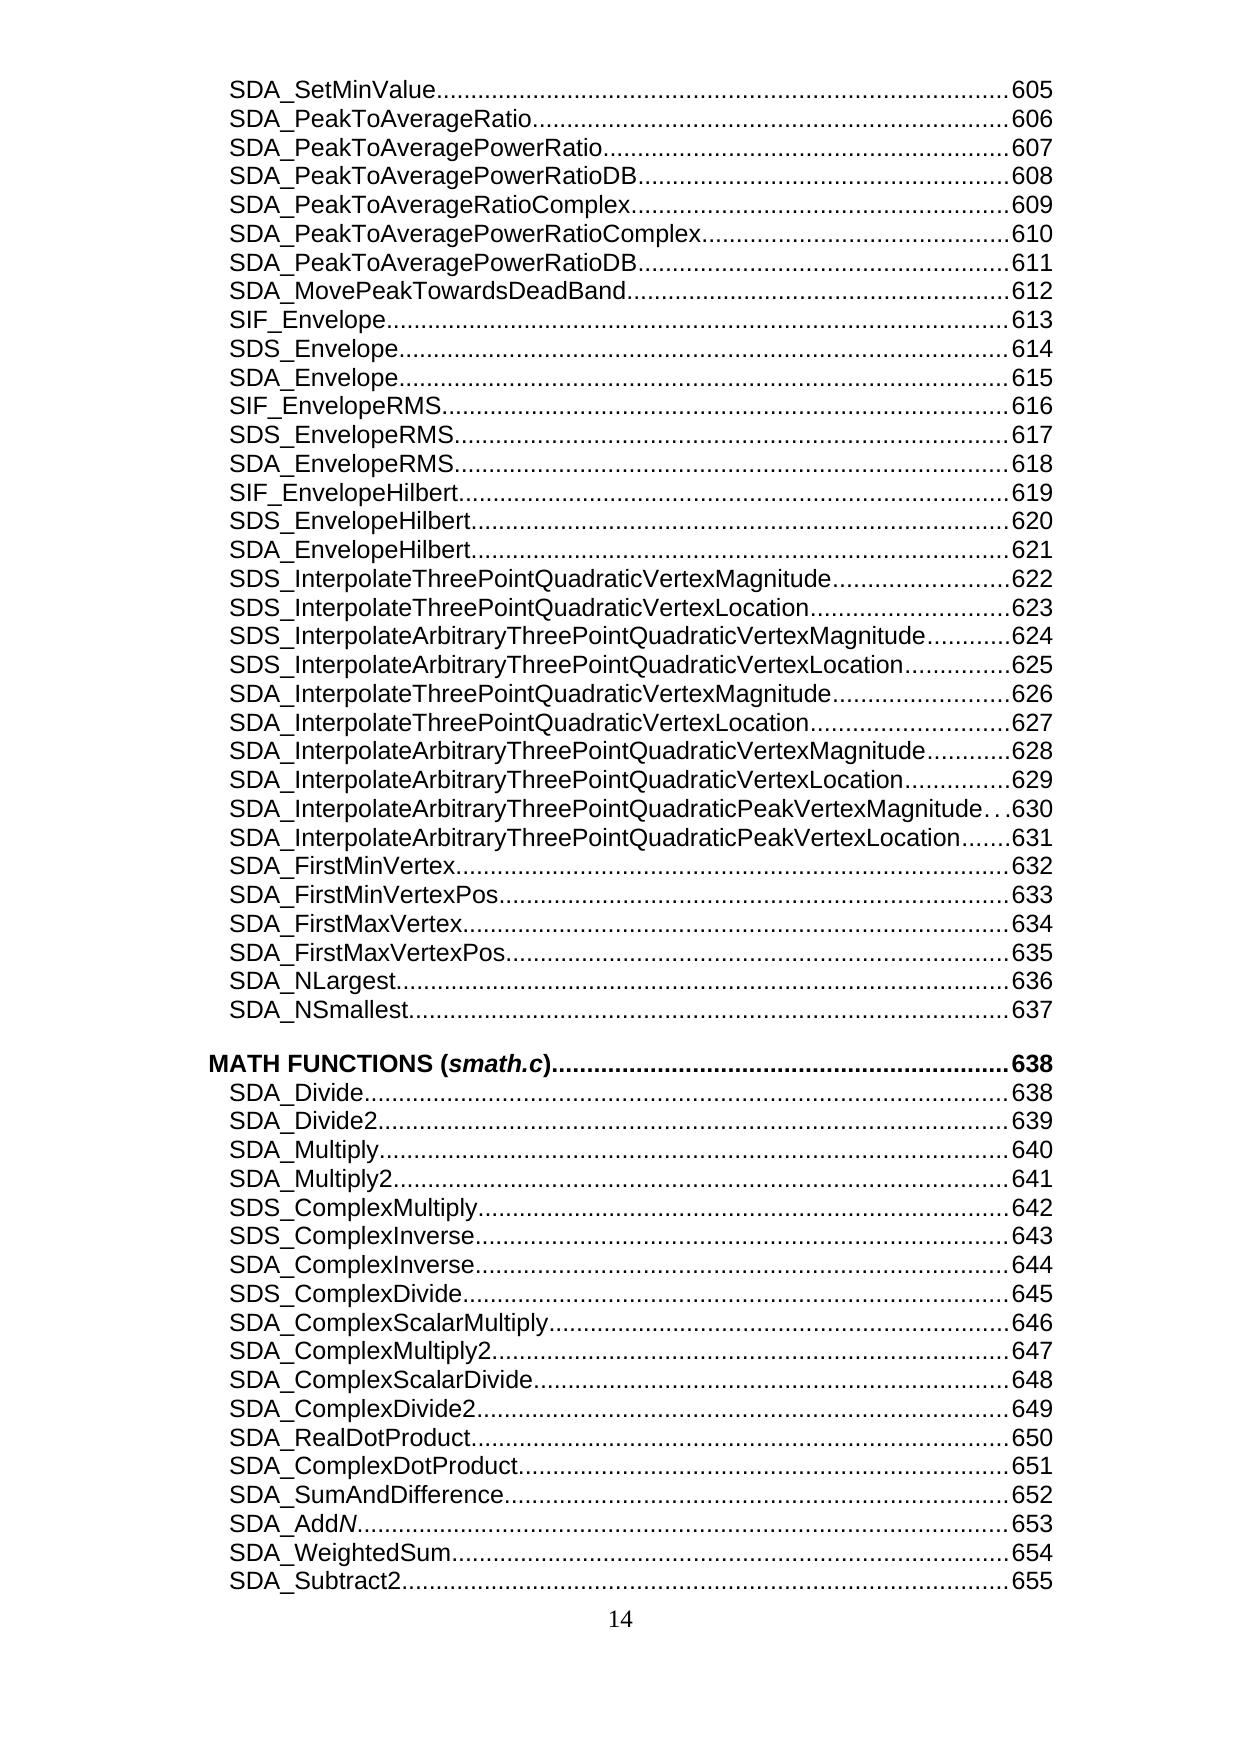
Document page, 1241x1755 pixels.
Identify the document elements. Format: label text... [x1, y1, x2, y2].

text SDA_InterpolateArbitraryThreePointQuadraticVertexLocation 629 [229, 765, 1053, 794]
text SDA_Subtract2 655 [229, 1566, 1053, 1595]
text SDS_InterpolateArbitraryThreePointQuadraticVertexMagnitude 624 [229, 621, 1053, 650]
text SDA_InterpolateThreePointQuadraticVertexMagnitude 626 [229, 679, 1053, 707]
text SDS_ComplexDivide 645 [229, 1279, 1053, 1307]
text SDA_Multiply 640 [229, 1135, 1053, 1164]
text SDA_InterpolateThreePointQuadraticVertexLocation 627 [229, 707, 1053, 736]
text SDA_NLargest 636 [229, 966, 1053, 995]
text SDA_Divide 638 [229, 1077, 1053, 1106]
text SDA_FirstMinVertexPos 633 [229, 880, 1053, 909]
text SIF_EnvelopeRMS 616 [229, 391, 1053, 420]
text SDA_Divide2 639 [229, 1106, 1053, 1135]
text SDS_InterpolateThreePointQuadraticVertexLocation 623 [229, 592, 1053, 621]
text SDA_FirstMaxVertex 634 [229, 909, 1053, 937]
text SDA_RealDotProduct 650 [229, 1422, 1053, 1451]
text SIF_EnvelopeHilbert 619 [229, 477, 1053, 506]
text SDA_ComplexDotProduct 651 [229, 1451, 1053, 1480]
text SDA_AddN 653 [229, 1509, 1053, 1537]
text SDA_InterpolateArbitraryThreePointQuadraticPeakVertexLocation 631 [229, 822, 1053, 851]
text SDA_ComplexInverse 644 [229, 1250, 1053, 1279]
text SDA_Multiply2 641 [229, 1164, 1053, 1192]
text SDA_InterpolateArbitraryThreePointQuadraticPeakVertexMagnitude 630 [229, 794, 1053, 822]
text SDA_EnvelopeHilbert 621 [229, 535, 1053, 564]
text SDA_Envelope 615 [229, 362, 1053, 391]
text SDA_ComplexScalarMultiply 646 [229, 1307, 1053, 1336]
text MATH FUNCTIONS (smath.c) 638 [208, 1049, 1053, 1077]
text SDA_PeakToAveragePowerRatio 607 [229, 132, 1053, 161]
text SDA_FirstMinVertex 632 [229, 851, 1053, 880]
text SDA_ComplexScalarDivide 648 [229, 1365, 1053, 1394]
text SDA_InterpolateArbitraryThreePointQuadraticVertexMagnitude 628 [229, 736, 1053, 765]
text SDS_ComplexMultiply 642 [229, 1192, 1053, 1221]
text SDS_InterpolateArbitraryThreePointQuadraticVertexLocation 625 [229, 650, 1053, 679]
text SDA_EnvelopeRMS 618 [229, 449, 1053, 477]
text SDA_FirstMaxVertexPos 635 [229, 937, 1053, 966]
text SDA_PeakToAveragePowerRatioDB 608 [229, 161, 1053, 190]
text SDA_ComplexMultiply2 647 [229, 1336, 1053, 1365]
text SDS_ComplexInverse 643 [229, 1221, 1053, 1250]
text SDA_SumAndDifference 652 [229, 1480, 1053, 1509]
text SDS_EnvelopeRMS 617 [229, 420, 1053, 449]
text SIF_Envelope 613 [229, 305, 1053, 334]
text SDA_WeightedSum 654 [229, 1537, 1053, 1566]
text SDS_Envelope 614 [229, 334, 1053, 362]
text SDA_NSmallest 637 [229, 995, 1053, 1024]
text SDA_MovePeakTowardsDeadBand 612 [229, 276, 1053, 305]
text SDS_EnvelopeHilbert 620 [229, 506, 1053, 535]
text SDS_InterpolateThreePointQuadraticVertexMagnitude 622 [229, 564, 1053, 592]
text SDA_PeakToAverageRatioComplex 609 [229, 190, 1053, 219]
text SDA_PeakToAveragePowerRatioDB 611 [229, 247, 1053, 276]
text SDA_PeakToAverageRatio 606 [229, 104, 1053, 132]
text SDA_ComplexDivide2 649 [229, 1394, 1053, 1422]
text SDA_SetMinValue 605 [229, 75, 1053, 104]
text SDA_PeakToAveragePowerRatioComplex 610 [229, 219, 1053, 247]
